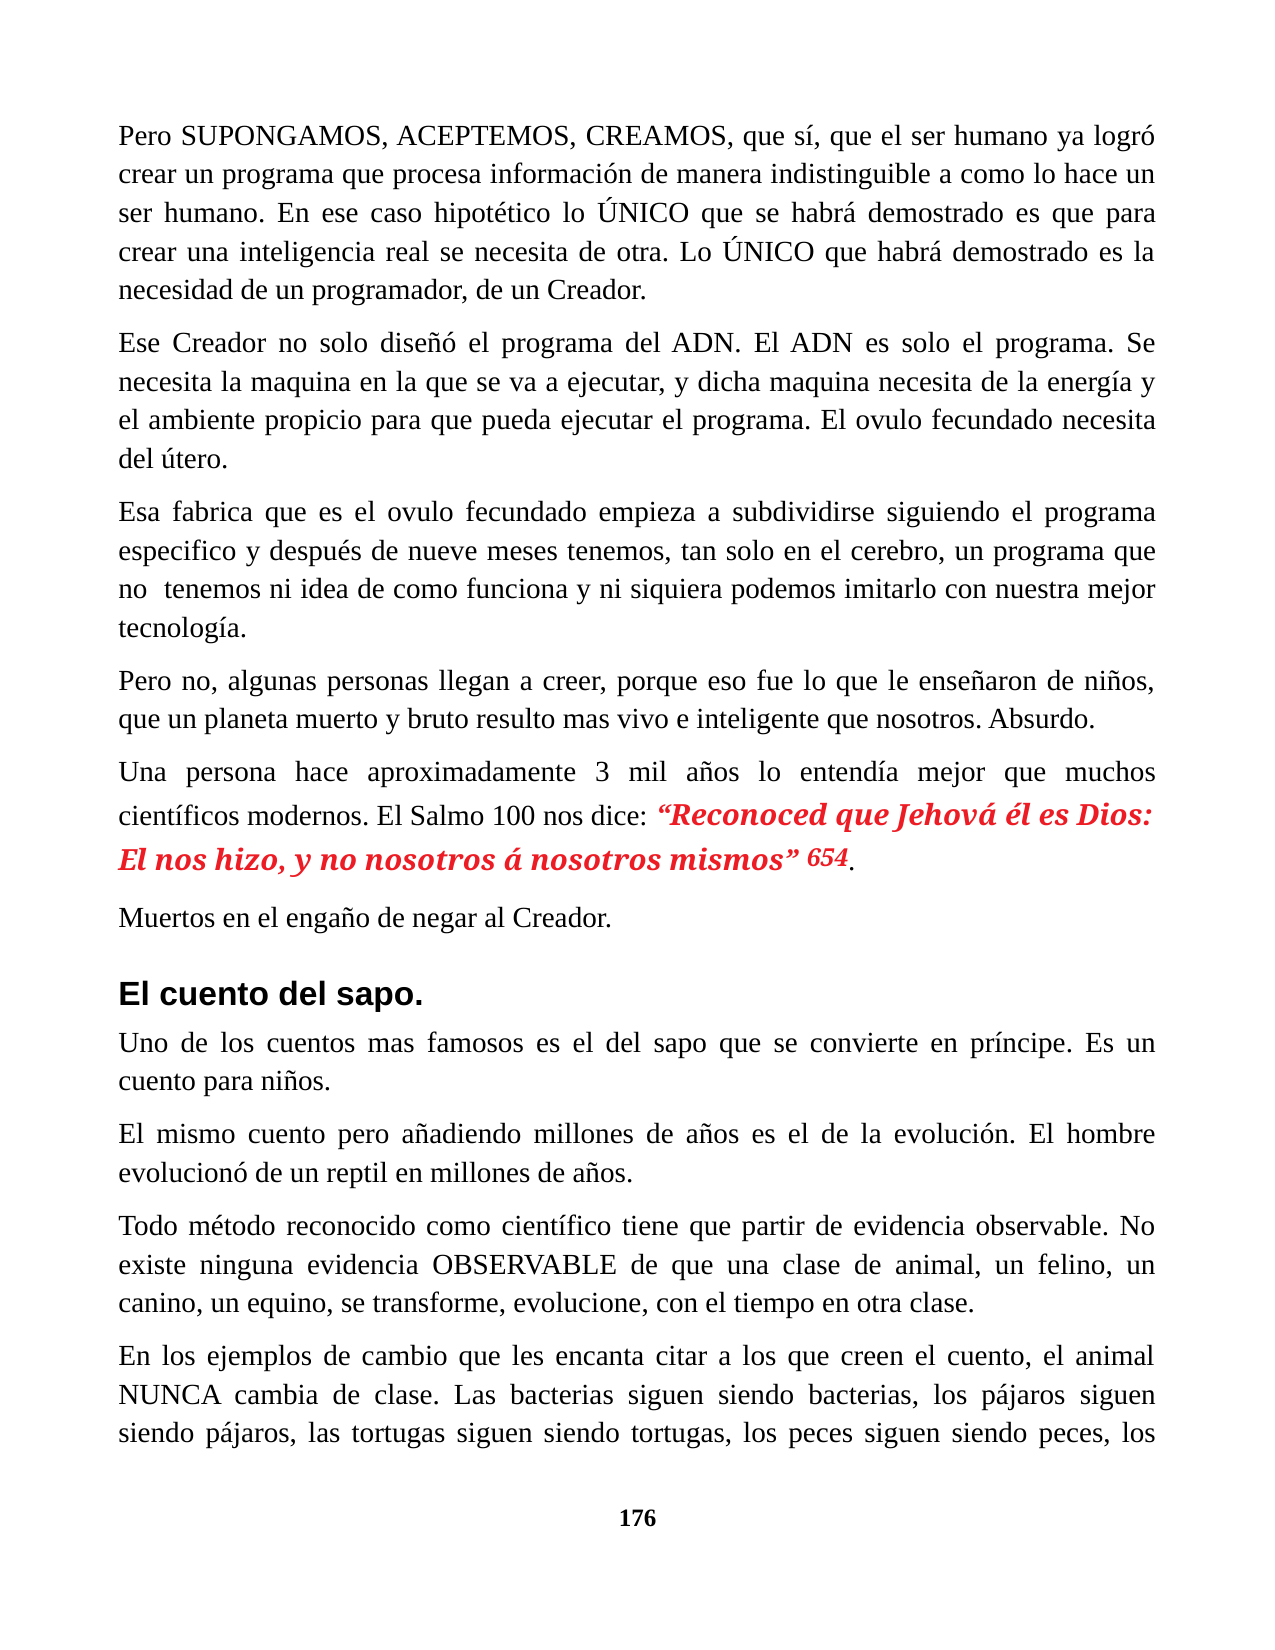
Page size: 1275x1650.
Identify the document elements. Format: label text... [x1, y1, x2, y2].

text Pero no, algunas personas llegan a creer, porque eso fue lo que le enseñaron de niños, que un planeta muerto y bruto resulto mas vivo e inteligente que nosotros. Absurdo. [118, 663, 1157, 735]
text Todo método reconocido como científico tiene que partir de evidencia observable. No existe ninguna evidencia OBSERVABLE de que una clase de animal, un felino, un canino, un equino, se transforme, evolucione, con el tiempo en otra clase. [118, 1208, 1157, 1319]
text El mismo cuento pero añadiendo millones de años es el de la evolución. El hombre evolucionó de un reptil en millones de años. [118, 1117, 1157, 1189]
text Muertos en el engaño de negar al Creador. [118, 900, 1157, 933]
text Una persona hace aproximadamente 3 mil años lo entendía mejor que muchos científicos modernos. El Salmo 100 nos dice: “Reconoced que Jehová él es Dios: El nos hizo, y no nosotros á nosotros mismos” . [118, 754, 1157, 879]
text Pero SUPONGAMOS, ACEPTEMOS, CREAMOS, que sí, que el ser humano ya logró crear un programa que procesa información de manera indistinguible a como lo hace un ser humano. En ese caso hipotético lo ÚNICO que se habrá demostrado es que para crear una inteligencia real se necesita de otra. Lo ÚNICO que habrá demostrado es la necesidad de un programador, de un Creador. [118, 118, 1157, 306]
text En los ejemplos de cambio que les encanta citar a los que creen el cuento, el animal NUNCA cambia de clase. Las bacterias siguen siendo bacterias, los pájaros siguen siendo pájaros, las tortugas siguen siendo tortugas, los peces siguen siendo peces, los [118, 1338, 1157, 1449]
text Esa fabrica que es el ovulo fecundado empieza a subdividirse siguiendo el programa especifico y después de nueve meses tenemos, tan solo en el cerebro, un programa que no tenemos ni idea de como funciona y ni siquiera podemos imitarlo con nuestra mejor tecnología. [118, 494, 1157, 643]
text Ese Creador no solo diseñó el programa del ADN. El ADN es solo el programa. Se necesita la maquina en la que se va a ejecutar, y dicha maquina necesita de la energía y el ambiente propicio para que pueda ejecutar el programa. El ovulo fecundado necesita del útero. [118, 325, 1157, 474]
subtitle El cuento del sapo. [118, 974, 1157, 1012]
text Uno de los cuentos mas famosos es el del sapo que se convierte en príncipe. Es un cuento para niños. [118, 1025, 1157, 1097]
